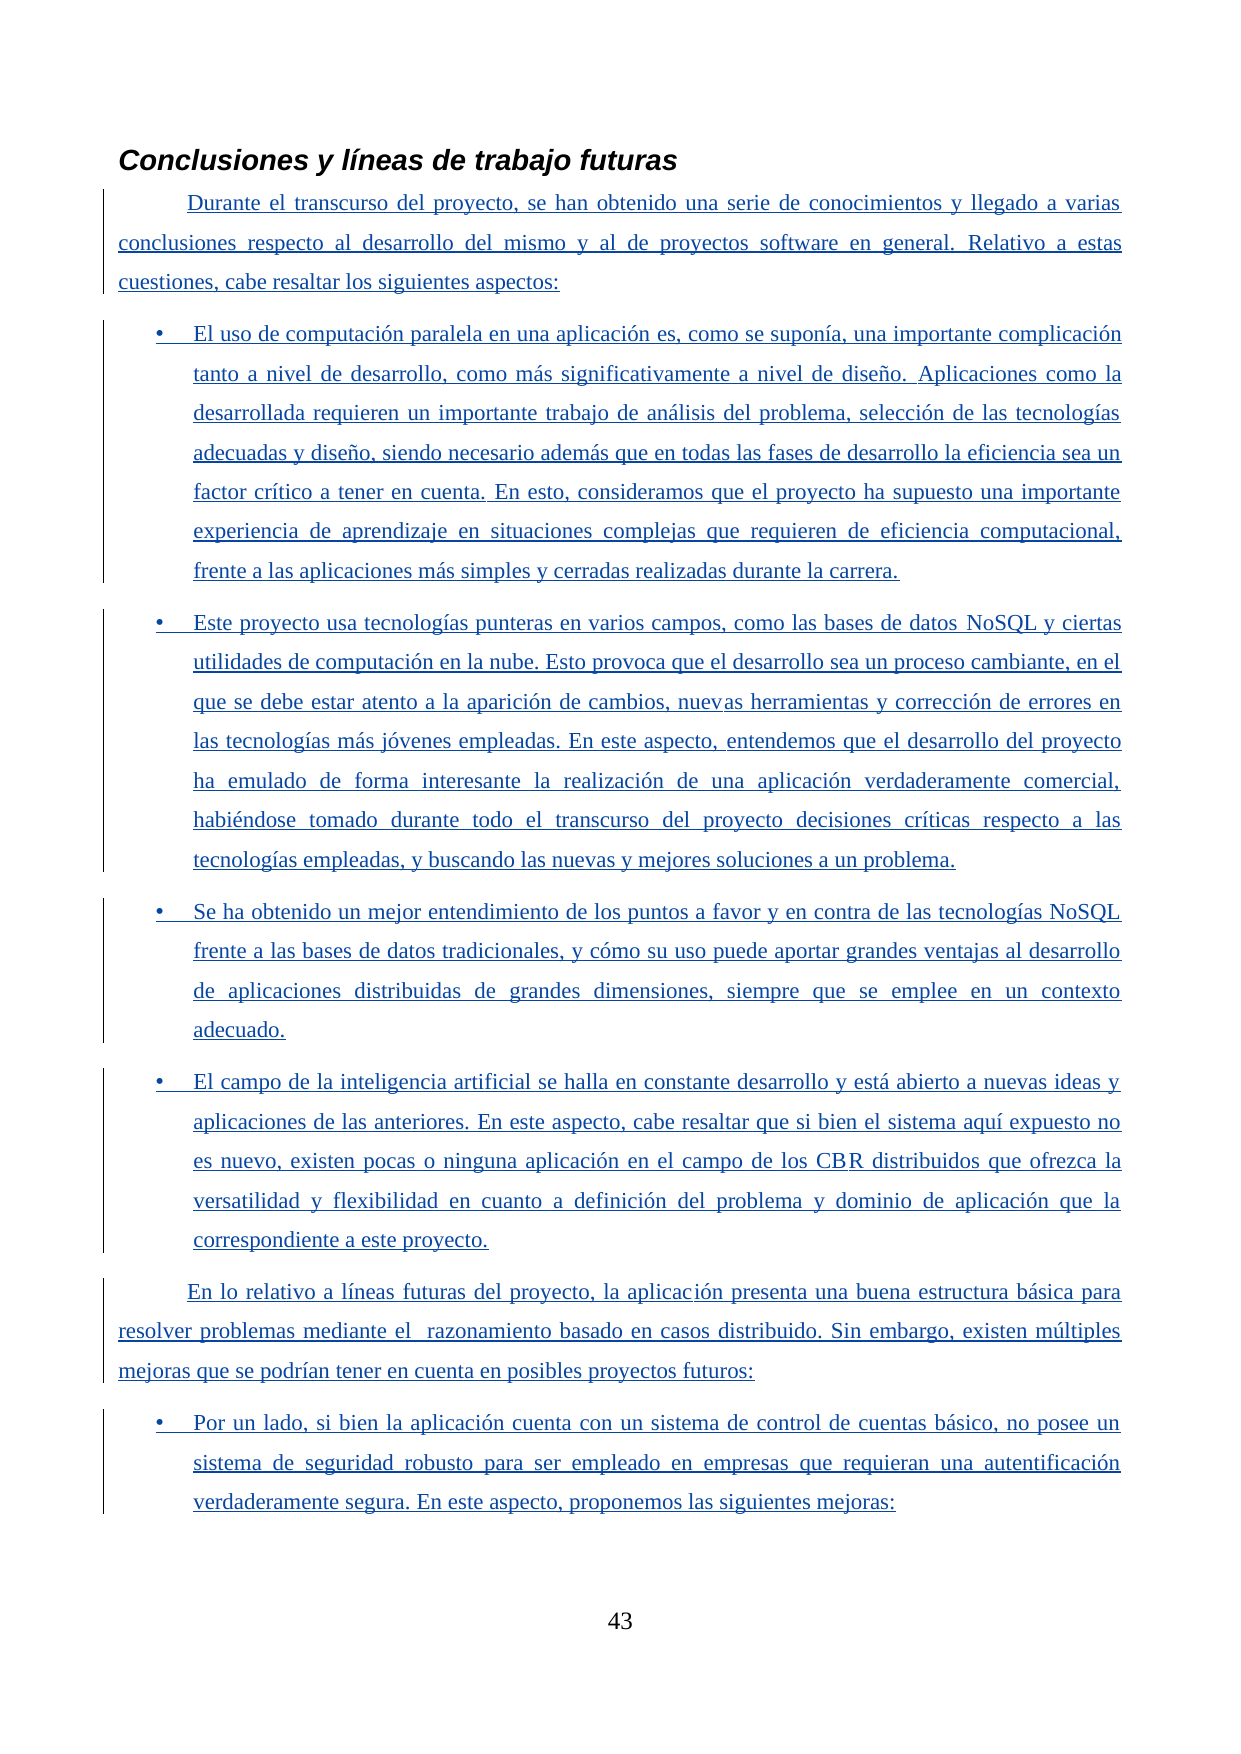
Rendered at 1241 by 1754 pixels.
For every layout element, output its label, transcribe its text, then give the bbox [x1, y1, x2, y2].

list El uso de computación paralela en una aplicación es, como se suponía, una importante complicación [156, 320, 1122, 343]
list El campo de la inteligencia artificial se halla en constante desarrollo y está abierto a nuevas ideas y aplicaciones de las anteriores. En este aspecto, cabe resaltar que si bien el sistema aquí expuesto no es nuevo, existen pocas o ninguna aplicación en el campo de los CBR distribuidos que ofrezca la versatilidad y flexibilidad en cuanto a definición del problema y dominio de aplicación que la correspondiente a este proyecto. [156, 1068, 1122, 1252]
text cuestiones, cabe resaltar los siguientes aspectos: [118, 253, 1122, 294]
text mejoras que se podrían tener en cuenta en posibles proyectos futuros: [118, 1342, 1122, 1383]
list Este proyecto usa tecnologías punteras en varios campos, como las bases de datos NoSQL y ciertas [156, 609, 1122, 632]
list tanto a nivel de desarrollo, como más significativamente a nivel de diseño. Aplicaciones como la desarrollada requieren un importante trabajo de análisis del problema, selección de las tecnologías adecuadas y diseño, siendo necesario además que en todas las fases de desarrollo la eficiencia sea un factor crítico a tener en cuenta. En esto, consideramos que el proyecto ha supuesto una importante experiencia de aprendizaje en situaciones complejas que requieren de eficiencia computacional, frente a las aplicaciones más simples y cerradas realizadas durante la carrera. [156, 344, 1122, 583]
list Por un lado, si bien la aplicación cuenta con un sistema de control de cuentas básico, no posee un sistema de seguridad robusto para ser empleado en empresas que requieran una autentificación verdaderamente segura. En este aspecto, proponemos las siguientes mejoras: [156, 1409, 1122, 1514]
list frente a las bases de datos tradicionales, y cómo su uso puede aportar grandes ventajas al desarrollo de aplicaciones distribuidas de grandes dimensiones, siempre que se emplee en un contexto adecuado. [156, 922, 1122, 1043]
subtitle Conclusiones y líneas de trabajo futuras [118, 143, 1122, 177]
text En lo relativo a líneas futuras del proyecto, la aplicación presenta una buena estructura básica para resolver problemas mediante el razonamiento basado en casos distribuido. Sin embargo, existen múltiples [118, 1278, 1122, 1340]
list utilidades de computación en la nube. Esto provoca que el desarrollo sea un proceso cambiante, en el que se debe estar atento a la aparición de cambios, nuevas herramientas y corrección de errores en las tecnologías más jóvenes empleadas. En este aspecto, entendemos que el desarrollo del proyecto ha emulado de forma interesante la realización de una aplicación verdaderamente comercial, habiéndose tomado durante todo el transcurso del proyecto decisiones críticas respecto a las tecnologías empleadas, y buscando las nuevas y mejores soluciones a un problema. [156, 633, 1122, 872]
list Se ha obtenido un mejor entendimiento de los puntos a favor y en contra de las tecnologías NoSQL [156, 898, 1122, 921]
text Durante el transcurso del proyecto, se han obtenido una serie de conocimientos y llegado a varias conclusiones respecto al desarrollo del mismo y al de proyectos software en general. Relativo a estas [118, 189, 1122, 251]
